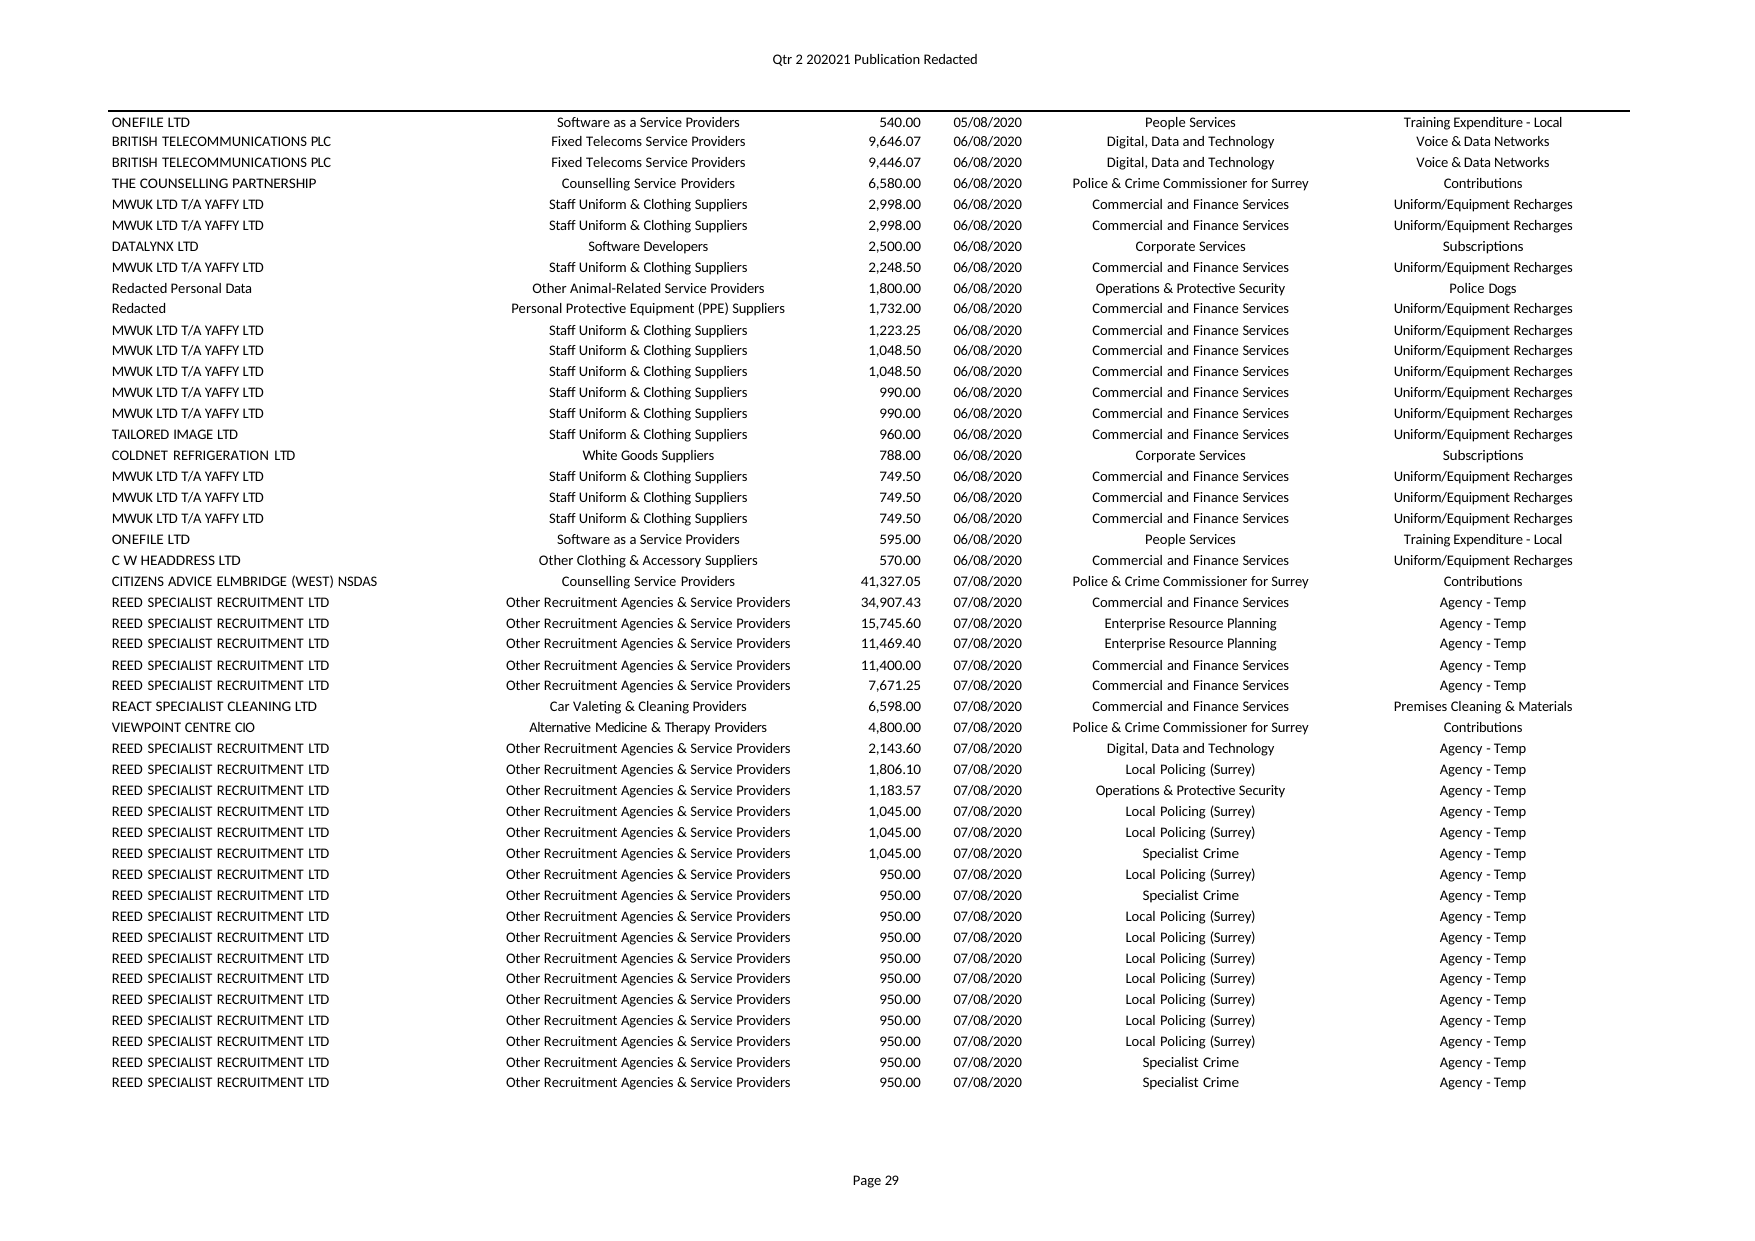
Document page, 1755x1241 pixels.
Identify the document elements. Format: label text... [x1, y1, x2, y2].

table_cell MWUK LTD T/A YAFFY LTD [108, 215, 465, 236]
table_cell 950.00 [829, 948, 927, 968]
table_cell Other Recruitment Agencies & Service Providers [465, 634, 829, 654]
table_cell 2,998.00 [829, 194, 927, 215]
table_cell Uniform/Equipment Recharges [1337, 382, 1629, 403]
table_cell TAILORED IMAGE LTD [108, 424, 465, 445]
table_cell 06/08/2020 [928, 340, 1044, 361]
table_cell 6,580.00 [829, 173, 927, 194]
table_cell 749.50 [829, 508, 927, 529]
table_cell 07/08/2020 [928, 948, 1044, 968]
table_cell Specialist Crime [1045, 1073, 1337, 1093]
table_cell Other Recruitment Agencies & Service Providers [465, 885, 829, 906]
table_cell Other Recruitment Agencies & Service Providers [465, 780, 829, 801]
table_cell 07/08/2020 [928, 1031, 1044, 1052]
table_cell ONEFILE LTD [108, 529, 465, 550]
table_cell Other Recruitment Agencies & Service Providers [465, 1073, 829, 1093]
table_cell REED SPECIALIST RECRUITMENT LTD [108, 843, 465, 864]
table_cell 11,400.00 [829, 655, 927, 675]
table_cell C W HEADDRESS LTD [108, 550, 465, 571]
table_cell REED SPECIALIST RECRUITMENT LTD [108, 885, 465, 906]
table_cell Agency - Temp [1337, 675, 1629, 696]
table_cell MWUK LTD T/A YAFFY LTD [108, 340, 465, 361]
table_cell Local Policing (Surrey) [1045, 1010, 1337, 1031]
table_cell Staff Uniform & Clothing Suppliers [465, 403, 829, 424]
table_cell 9,646.07 [829, 131, 927, 152]
table_cell Local Policing (Surrey) [1045, 864, 1337, 885]
table_cell 07/08/2020 [928, 843, 1044, 864]
table_cell Commercial and Finance Services [1045, 675, 1337, 696]
table_cell Other Recruitment Agencies & Service Providers [465, 948, 829, 968]
table_cell 1,045.00 [829, 822, 927, 843]
table_cell Software as a Service Providers [465, 529, 829, 550]
table_cell 950.00 [829, 885, 927, 906]
table_cell 06/08/2020 [928, 236, 1044, 257]
table_cell Commercial and Finance Services [1045, 403, 1337, 424]
table_cell 07/08/2020 [928, 801, 1044, 822]
table_cell Specialist Crime [1045, 843, 1337, 864]
table_cell Uniform/Equipment Recharges [1337, 194, 1629, 215]
table_cell 07/08/2020 [928, 738, 1044, 759]
table_cell Subscriptions [1337, 445, 1629, 466]
table_cell Enterprise Resource Planning [1045, 634, 1337, 654]
table_cell Staff Uniform & Clothing Suppliers [465, 508, 829, 529]
table_cell 1,048.50 [829, 340, 927, 361]
table_cell REED SPECIALIST RECRUITMENT LTD [108, 780, 465, 801]
table_cell 1,183.57 [829, 780, 927, 801]
table_cell 07/08/2020 [928, 675, 1044, 696]
table_cell MWUK LTD T/A YAFFY LTD [108, 508, 465, 529]
table_cell Contributions [1337, 173, 1629, 194]
table_cell 07/08/2020 [928, 634, 1044, 654]
table_cell Fixed Telecoms Service Providers [465, 152, 829, 173]
table_cell Subscriptions [1337, 236, 1629, 257]
table_cell 06/08/2020 [928, 320, 1044, 340]
table_cell Redacted Personal Data [108, 278, 465, 298]
table_cell Other Recruitment Agencies & Service Providers [465, 822, 829, 843]
table_cell 07/08/2020 [928, 655, 1044, 675]
table_cell Other Recruitment Agencies & Service Providers [465, 1052, 829, 1073]
table_cell Commercial and Finance Services [1045, 696, 1337, 717]
table_cell 1,045.00 [829, 801, 927, 822]
table_cell Local Policing (Surrey) [1045, 969, 1337, 989]
table_cell Staff Uniform & Clothing Suppliers [465, 424, 829, 445]
table_cell Local Policing (Surrey) [1045, 906, 1337, 927]
table_cell REED SPECIALIST RECRUITMENT LTD [108, 1073, 465, 1093]
table_cell Other Recruitment Agencies & Service Providers [465, 969, 829, 989]
table_cell 2,500.00 [829, 236, 927, 257]
table_cell 06/08/2020 [928, 257, 1044, 278]
table_cell People Services [1045, 529, 1337, 550]
table_cell 06/08/2020 [928, 215, 1044, 236]
table_cell 990.00 [829, 382, 927, 403]
table_cell Training Expenditure - Local [1337, 112, 1629, 131]
table_cell Agency - Temp [1337, 927, 1629, 948]
table_cell 6,598.00 [829, 696, 927, 717]
table_cell Commercial and Finance Services [1045, 299, 1337, 319]
table_cell 1,732.00 [829, 299, 927, 319]
table_cell 07/08/2020 [928, 927, 1044, 948]
table_cell REED SPECIALIST RECRUITMENT LTD [108, 1010, 465, 1031]
table_cell Commercial and Finance Services [1045, 466, 1337, 487]
table_cell 05/08/2020 [928, 112, 1044, 131]
table_cell Commercial and Finance Services [1045, 194, 1337, 215]
table_cell Other Recruitment Agencies & Service Providers [465, 613, 829, 633]
table_cell Uniform/Equipment Recharges [1337, 215, 1629, 236]
table_cell REED SPECIALIST RECRUITMENT LTD [108, 969, 465, 989]
table_cell 950.00 [829, 927, 927, 948]
table_cell Software Developers [465, 236, 829, 257]
table_cell 2,998.00 [829, 215, 927, 236]
table_cell REED SPECIALIST RECRUITMENT LTD [108, 675, 465, 696]
table_cell Other Recruitment Agencies & Service Providers [465, 990, 829, 1010]
table_cell 950.00 [829, 1031, 927, 1052]
table_cell 06/08/2020 [928, 299, 1044, 319]
table_cell 1,048.50 [829, 361, 927, 382]
table_cell Local Policing (Surrey) [1045, 1031, 1337, 1052]
table_cell Specialist Crime [1045, 1052, 1337, 1073]
table_cell Digital, Data and Technology [1045, 152, 1337, 173]
table_cell REED SPECIALIST RECRUITMENT LTD [108, 634, 465, 654]
table_cell Local Policing (Surrey) [1045, 927, 1337, 948]
table_cell Enterprise Resource Planning [1045, 613, 1337, 633]
table_cell Other Recruitment Agencies & Service Providers [465, 592, 829, 613]
table_cell REED SPECIALIST RECRUITMENT LTD [108, 1052, 465, 1073]
table_cell 950.00 [829, 969, 927, 989]
table_cell Training Expenditure - Local [1337, 529, 1629, 550]
table_cell Uniform/Equipment Recharges [1337, 257, 1629, 278]
table_cell Commercial and Finance Services [1045, 550, 1337, 571]
table_cell Agency - Temp [1337, 1031, 1629, 1052]
table_cell Agency - Temp [1337, 822, 1629, 843]
table_cell Agency - Temp [1337, 906, 1629, 927]
table_cell 06/08/2020 [928, 403, 1044, 424]
table_cell Agency - Temp [1337, 801, 1629, 822]
table_cell REED SPECIALIST RECRUITMENT LTD [108, 1031, 465, 1052]
table_cell ONEFILE LTD [108, 112, 465, 131]
table_cell 06/08/2020 [928, 278, 1044, 298]
table_cell Other Recruitment Agencies & Service Providers [465, 655, 829, 675]
table_cell Commercial and Finance Services [1045, 215, 1337, 236]
table_cell Contributions [1337, 571, 1629, 592]
table_cell BRITISH TELECOMMUNICATIONS PLC [108, 152, 465, 173]
table_cell MWUK LTD T/A YAFFY LTD [108, 194, 465, 215]
table_cell 06/08/2020 [928, 361, 1044, 382]
table_cell Agency - Temp [1337, 634, 1629, 654]
table_cell Staff Uniform & Clothing Suppliers [465, 382, 829, 403]
table_cell Redacted [108, 299, 465, 319]
table_cell Car Valeting & Cleaning Providers [465, 696, 829, 717]
table_cell MWUK LTD T/A YAFFY LTD [108, 466, 465, 487]
table_cell Commercial and Finance Services [1045, 487, 1337, 508]
table_cell Staff Uniform & Clothing Suppliers [465, 487, 829, 508]
table_cell 06/08/2020 [928, 173, 1044, 194]
table_cell Local Policing (Surrey) [1045, 990, 1337, 1010]
table_cell MWUK LTD T/A YAFFY LTD [108, 257, 465, 278]
table_cell REED SPECIALIST RECRUITMENT LTD [108, 655, 465, 675]
table_cell REED SPECIALIST RECRUITMENT LTD [108, 613, 465, 633]
table_cell MWUK LTD T/A YAFFY LTD [108, 487, 465, 508]
table_cell MWUK LTD T/A YAFFY LTD [108, 403, 465, 424]
table_cell CITIZENS ADVICE ELMBRIDGE (WEST) NSDAS [108, 571, 465, 592]
table_cell Uniform/Equipment Recharges [1337, 403, 1629, 424]
table_cell 07/08/2020 [928, 613, 1044, 633]
table_cell COLDNET REFRIGERATION LTD [108, 445, 465, 466]
table_cell 06/08/2020 [928, 529, 1044, 550]
table_cell 07/08/2020 [928, 717, 1044, 738]
table_cell 950.00 [829, 1010, 927, 1031]
table_cell White Goods Suppliers [465, 445, 829, 466]
table_cell DATALYNX LTD [108, 236, 465, 257]
table_cell Commercial and Finance Services [1045, 340, 1337, 361]
table_cell 07/08/2020 [928, 1073, 1044, 1093]
table_cell 9,446.07 [829, 152, 927, 173]
table_cell Uniform/Equipment Recharges [1337, 361, 1629, 382]
table_cell Other Recruitment Agencies & Service Providers [465, 843, 829, 864]
table_cell Software as a Service Providers [465, 112, 829, 131]
table_cell Agency - Temp [1337, 780, 1629, 801]
table_cell Other Animal-Related Service Providers [465, 278, 829, 298]
table_cell 1,806.10 [829, 759, 927, 780]
table_cell REED SPECIALIST RECRUITMENT LTD [108, 759, 465, 780]
table_cell Police & Crime Commissioner for Surrey [1045, 717, 1337, 738]
table_cell 950.00 [829, 864, 927, 885]
table_cell Uniform/Equipment Recharges [1337, 340, 1629, 361]
table_cell Digital, Data and Technology [1045, 131, 1337, 152]
table_cell Local Policing (Surrey) [1045, 759, 1337, 780]
table_cell 34,907.43 [829, 592, 927, 613]
table_cell Staff Uniform & Clothing Suppliers [465, 215, 829, 236]
table_cell 07/08/2020 [928, 906, 1044, 927]
table_cell 06/08/2020 [928, 445, 1044, 466]
table_cell Voice & Data Networks [1337, 131, 1629, 152]
table_cell Agency - Temp [1337, 969, 1629, 989]
table_cell Staff Uniform & Clothing Suppliers [465, 466, 829, 487]
table_cell Commercial and Finance Services [1045, 592, 1337, 613]
table_cell 07/08/2020 [928, 969, 1044, 989]
table_cell Commercial and Finance Services [1045, 361, 1337, 382]
table_cell REED SPECIALIST RECRUITMENT LTD [108, 906, 465, 927]
table_cell People Services [1045, 112, 1337, 131]
table_cell Staff Uniform & Clothing Suppliers [465, 361, 829, 382]
table_cell 07/08/2020 [928, 571, 1044, 592]
table_cell 07/08/2020 [928, 780, 1044, 801]
table_cell Corporate Services [1045, 445, 1337, 466]
table_cell Local Policing (Surrey) [1045, 822, 1337, 843]
table_cell BRITISH TELECOMMUNICATIONS PLC [108, 131, 465, 152]
table_cell Other Recruitment Agencies & Service Providers [465, 675, 829, 696]
table_cell 06/08/2020 [928, 194, 1044, 215]
table_cell 950.00 [829, 1073, 927, 1093]
table_cell Staff Uniform & Clothing Suppliers [465, 257, 829, 278]
table_cell 1,223.25 [829, 320, 927, 340]
table_cell REED SPECIALIST RECRUITMENT LTD [108, 927, 465, 948]
table_cell Agency - Temp [1337, 759, 1629, 780]
table_cell 950.00 [829, 990, 927, 1010]
table_cell Local Policing (Surrey) [1045, 948, 1337, 968]
table_cell Other Recruitment Agencies & Service Providers [465, 1010, 829, 1031]
table_cell 07/08/2020 [928, 592, 1044, 613]
table_cell 960.00 [829, 424, 927, 445]
table_cell 06/08/2020 [928, 508, 1044, 529]
table_cell 4,800.00 [829, 717, 927, 738]
table_cell Agency - Temp [1337, 948, 1629, 968]
table_cell Counselling Service Providers [465, 571, 829, 592]
table_cell Other Recruitment Agencies & Service Providers [465, 759, 829, 780]
table_cell 15,745.60 [829, 613, 927, 633]
table_cell 788.00 [829, 445, 927, 466]
table_cell Other Clothing & Accessory Suppliers [465, 550, 829, 571]
table_cell Other Recruitment Agencies & Service Providers [465, 738, 829, 759]
table_cell Uniform/Equipment Recharges [1337, 550, 1629, 571]
table_cell Operations & Protective Security [1045, 780, 1337, 801]
table_cell Agency - Temp [1337, 1052, 1629, 1073]
table_cell Police & Crime Commissioner for Surrey [1045, 571, 1337, 592]
table_cell MWUK LTD T/A YAFFY LTD [108, 382, 465, 403]
table_cell REED SPECIALIST RECRUITMENT LTD [108, 990, 465, 1010]
table_cell 11,469.40 [829, 634, 927, 654]
table_cell Agency - Temp [1337, 738, 1629, 759]
table_cell Staff Uniform & Clothing Suppliers [465, 340, 829, 361]
table_cell Voice & Data Networks [1337, 152, 1629, 173]
table_cell THE COUNSELLING PARTNERSHIP [108, 173, 465, 194]
table_cell REED SPECIALIST RECRUITMENT LTD [108, 801, 465, 822]
table_cell MWUK LTD T/A YAFFY LTD [108, 361, 465, 382]
table_cell Staff Uniform & Clothing Suppliers [465, 194, 829, 215]
table_cell Fixed Telecoms Service Providers [465, 131, 829, 152]
table_cell 06/08/2020 [928, 424, 1044, 445]
table_cell Commercial and Finance Services [1045, 320, 1337, 340]
table_cell 07/08/2020 [928, 822, 1044, 843]
table_cell Other Recruitment Agencies & Service Providers [465, 864, 829, 885]
table_cell 7,671.25 [829, 675, 927, 696]
table_cell Counselling Service Providers [465, 173, 829, 194]
table_cell Uniform/Equipment Recharges [1337, 487, 1629, 508]
table_cell Other Recruitment Agencies & Service Providers [465, 1031, 829, 1052]
table_cell Specialist Crime [1045, 885, 1337, 906]
table_cell Commercial and Finance Services [1045, 257, 1337, 278]
table_cell Agency - Temp [1337, 1073, 1629, 1093]
table_cell Corporate Services [1045, 236, 1337, 257]
table_cell REED SPECIALIST RECRUITMENT LTD [108, 592, 465, 613]
table_cell REED SPECIALIST RECRUITMENT LTD [108, 864, 465, 885]
table_cell 570.00 [829, 550, 927, 571]
table_cell Operations & Protective Security [1045, 278, 1337, 298]
table_cell Commercial and Finance Services [1045, 382, 1337, 403]
table_cell MWUK LTD T/A YAFFY LTD [108, 320, 465, 340]
table_cell Agency - Temp [1337, 885, 1629, 906]
table_cell Commercial and Finance Services [1045, 655, 1337, 675]
table_cell 950.00 [829, 906, 927, 927]
table_cell 950.00 [829, 1052, 927, 1073]
table_cell 06/08/2020 [928, 152, 1044, 173]
table_cell 06/08/2020 [928, 487, 1044, 508]
table_cell VIEWPOINT CENTRE CIO [108, 717, 465, 738]
table_cell 2,248.50 [829, 257, 927, 278]
table_cell REED SPECIALIST RECRUITMENT LTD [108, 738, 465, 759]
table_cell 1,800.00 [829, 278, 927, 298]
table_cell Uniform/Equipment Recharges [1337, 466, 1629, 487]
table_cell Personal Protective Equipment (PPE) Suppliers [465, 299, 829, 319]
table_cell Commercial and Finance Services [1045, 508, 1337, 529]
table_cell Uniform/Equipment Recharges [1337, 424, 1629, 445]
table_cell 07/08/2020 [928, 1052, 1044, 1073]
table_cell Digital, Data and Technology [1045, 738, 1337, 759]
table_cell Other Recruitment Agencies & Service Providers [465, 906, 829, 927]
table_cell Uniform/Equipment Recharges [1337, 299, 1629, 319]
table_cell 990.00 [829, 403, 927, 424]
table_cell Premises Cleaning & Materials [1337, 696, 1629, 717]
table_cell Local Policing (Surrey) [1045, 801, 1337, 822]
table_cell 2,143.60 [829, 738, 927, 759]
table_cell Agency - Temp [1337, 1010, 1629, 1031]
table_cell 07/08/2020 [928, 864, 1044, 885]
table_cell Agency - Temp [1337, 843, 1629, 864]
table_cell Agency - Temp [1337, 990, 1629, 1010]
table_cell 07/08/2020 [928, 1010, 1044, 1031]
table_cell Other Recruitment Agencies & Service Providers [465, 927, 829, 948]
table_cell REED SPECIALIST RECRUITMENT LTD [108, 948, 465, 968]
table_cell 07/08/2020 [928, 696, 1044, 717]
table_cell Police Dogs [1337, 278, 1629, 298]
table_cell 41,327.05 [829, 571, 927, 592]
table_cell 07/08/2020 [928, 759, 1044, 780]
table_cell Uniform/Equipment Recharges [1337, 320, 1629, 340]
table_cell Commercial and Finance Services [1045, 424, 1337, 445]
table_cell Uniform/Equipment Recharges [1337, 508, 1629, 529]
table_cell REACT SPECIALIST CLEANING LTD [108, 696, 465, 717]
table_cell Agency - Temp [1337, 592, 1629, 613]
table_cell 06/08/2020 [928, 466, 1044, 487]
table_cell 06/08/2020 [928, 550, 1044, 571]
table_cell Police & Crime Commissioner for Surrey [1045, 173, 1337, 194]
table_cell 07/08/2020 [928, 885, 1044, 906]
table_cell Other Recruitment Agencies & Service Providers [465, 801, 829, 822]
table_cell Staff Uniform & Clothing Suppliers [465, 320, 829, 340]
table_cell 749.50 [829, 466, 927, 487]
table_cell REED SPECIALIST RECRUITMENT LTD [108, 822, 465, 843]
table_cell 1,045.00 [829, 843, 927, 864]
table_cell 06/08/2020 [928, 131, 1044, 152]
table_cell Agency - Temp [1337, 864, 1629, 885]
table_cell Agency - Temp [1337, 613, 1629, 633]
table_cell Alternative Medicine & Therapy Providers [465, 717, 829, 738]
table_cell 595.00 [829, 529, 927, 550]
table_cell 540.00 [829, 112, 927, 131]
table_cell 749.50 [829, 487, 927, 508]
table_cell Contributions [1337, 717, 1629, 738]
table_cell Agency - Temp [1337, 655, 1629, 675]
table_cell 06/08/2020 [928, 382, 1044, 403]
table_cell 07/08/2020 [928, 990, 1044, 1010]
